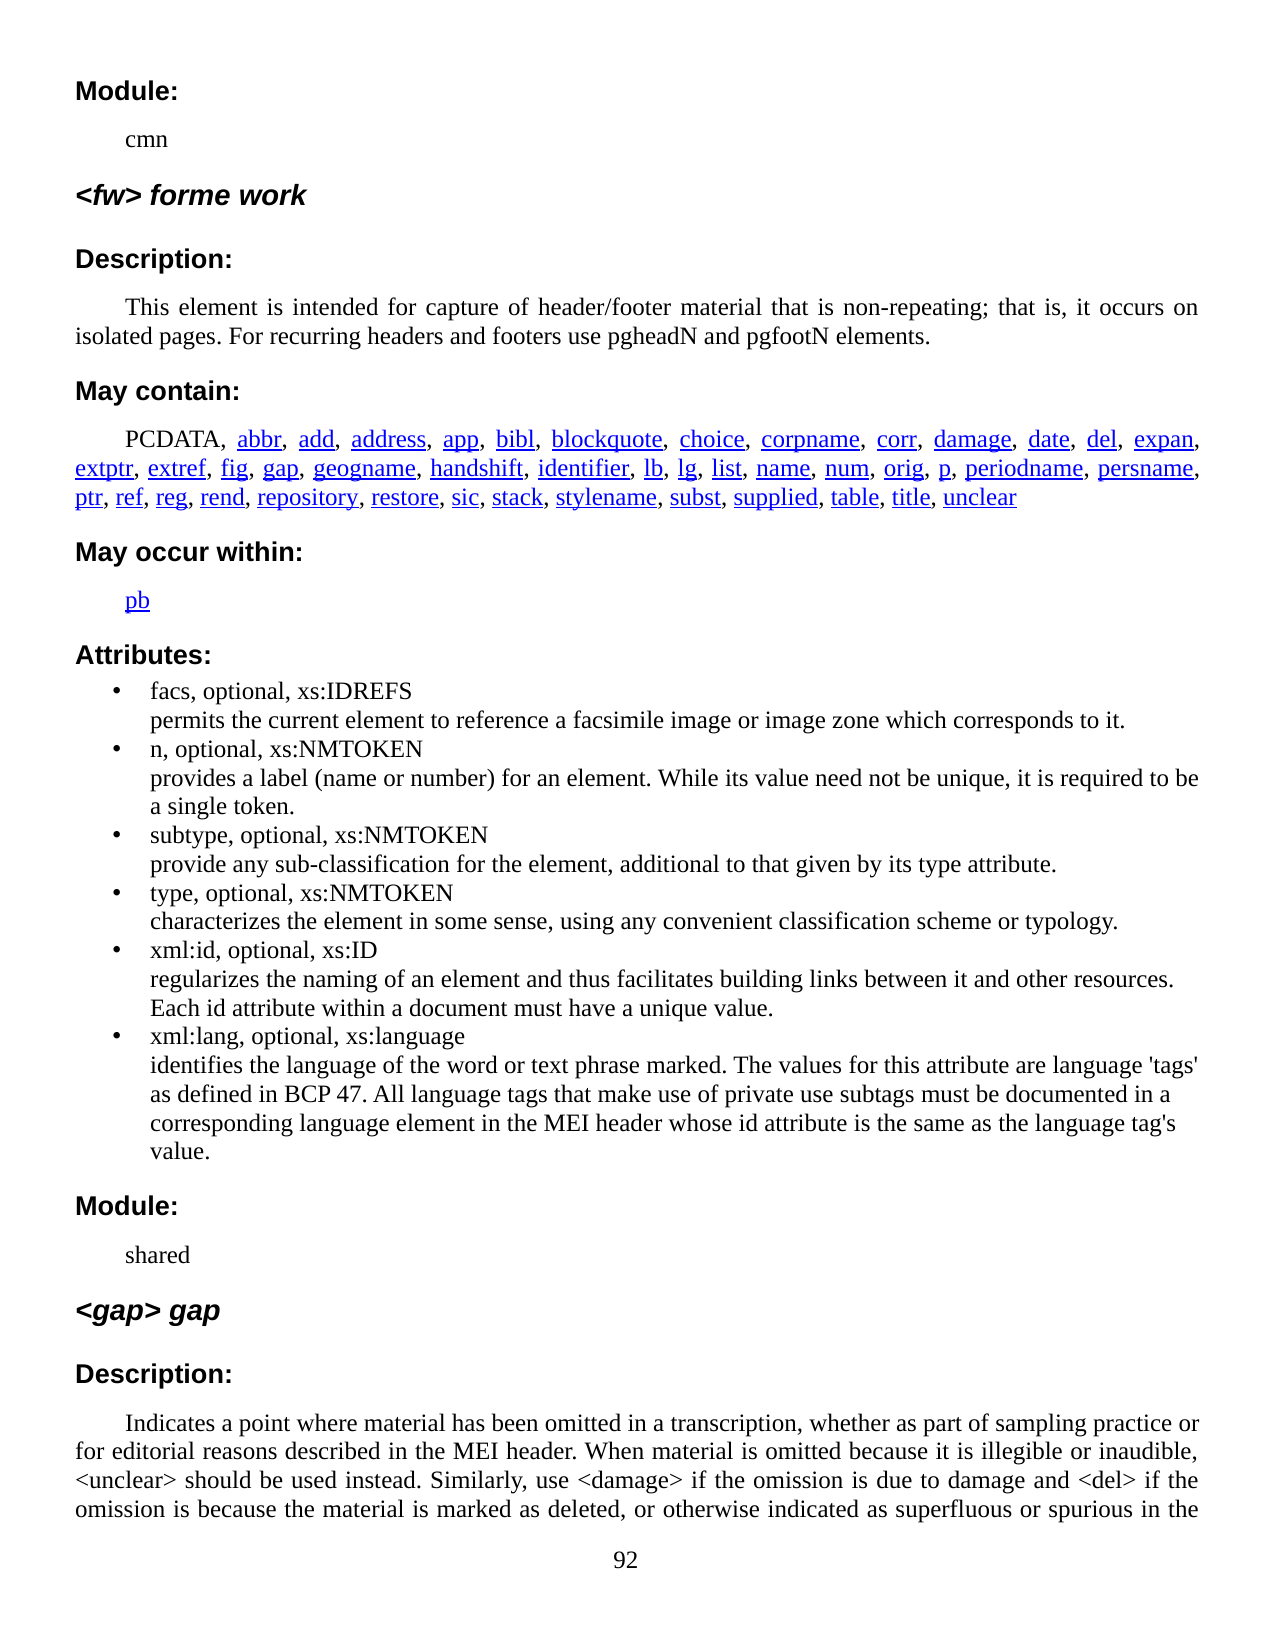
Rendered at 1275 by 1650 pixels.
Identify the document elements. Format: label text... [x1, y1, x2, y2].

subtitle Description: [75, 1358, 1200, 1389]
text PCDATA, abbr, add, address, app, bibl, blockquote, choice, corpname, corr, damage, date, del, expan, extptr, extref, fig, gap, geogname, handshift, identifier, lb, lg, list, name, num, orig, p, periodname, persname, ptr, ref, reg, rend, repository, restore, sic, stack, stylename, subst, supplied, table, title, unclear [75, 424, 1200, 511]
list n, optional, xs:NMTOKEN provides a label (name or number) for an element. While its value need not be unique, it is required to be a single token. [112, 734, 1200, 820]
text shared [75, 1240, 1200, 1268]
text cmn [75, 124, 1200, 153]
list subtype, optional, xs:NMTOKEN provide any sub-classification for the element, additional to that given by its type attribute. [112, 820, 1200, 878]
subtitle <gap> gap [75, 1293, 1200, 1327]
subtitle <fw> forme work [75, 178, 1200, 212]
subtitle Module: [75, 75, 1200, 106]
text Indicates a point where material has been omitted in a transcription, whether as part of sampling practice or for editorial reasons described in the MEI header. When material is omitted because it is illegible or inaudible, <unclear> should be used instead. Similarly, use <damage> if the omission is due to damage and <del> if the omission is because the material is marked as deleted, or otherwise indicated as superfluous or spurious in the [75, 1408, 1200, 1523]
subtitle Attributes: [75, 639, 1200, 670]
subtitle Module: [75, 1190, 1200, 1221]
text pb [75, 585, 1200, 614]
subtitle May occur within: [75, 536, 1200, 567]
subtitle Description: [75, 243, 1200, 274]
list type, optional, xs:NMTOKEN characterizes the element in some sense, using any convenient classification scheme or typology. [112, 878, 1200, 935]
list xml:lang, optional, xs:language identifies the language of the word or text phrase marked. The values for this attribute are language 'tags' as defined in BCP 47. All language tags that make use of private use subtags must be documented in a corresponding language element in the MEI header whose id attribute is the same as the language tag's value. [112, 1021, 1200, 1165]
list facs, optional, xs:IDREFS permits the current element to reference a facsimile image or image zone which corresponds to it. [112, 676, 1200, 734]
text This element is intended for capture of header/footer material that is non-repeating; that is, it occurs on isolated pages. For recurring headers and footers use pgheadN and pgfootN elements. [75, 292, 1200, 350]
list xml:id, optional, xs:ID regularizes the naming of an element and thus facilitates building links between it and other resources. Each id attribute within a document must have a unique value. [112, 935, 1200, 1021]
subtitle May contain: [75, 375, 1200, 406]
